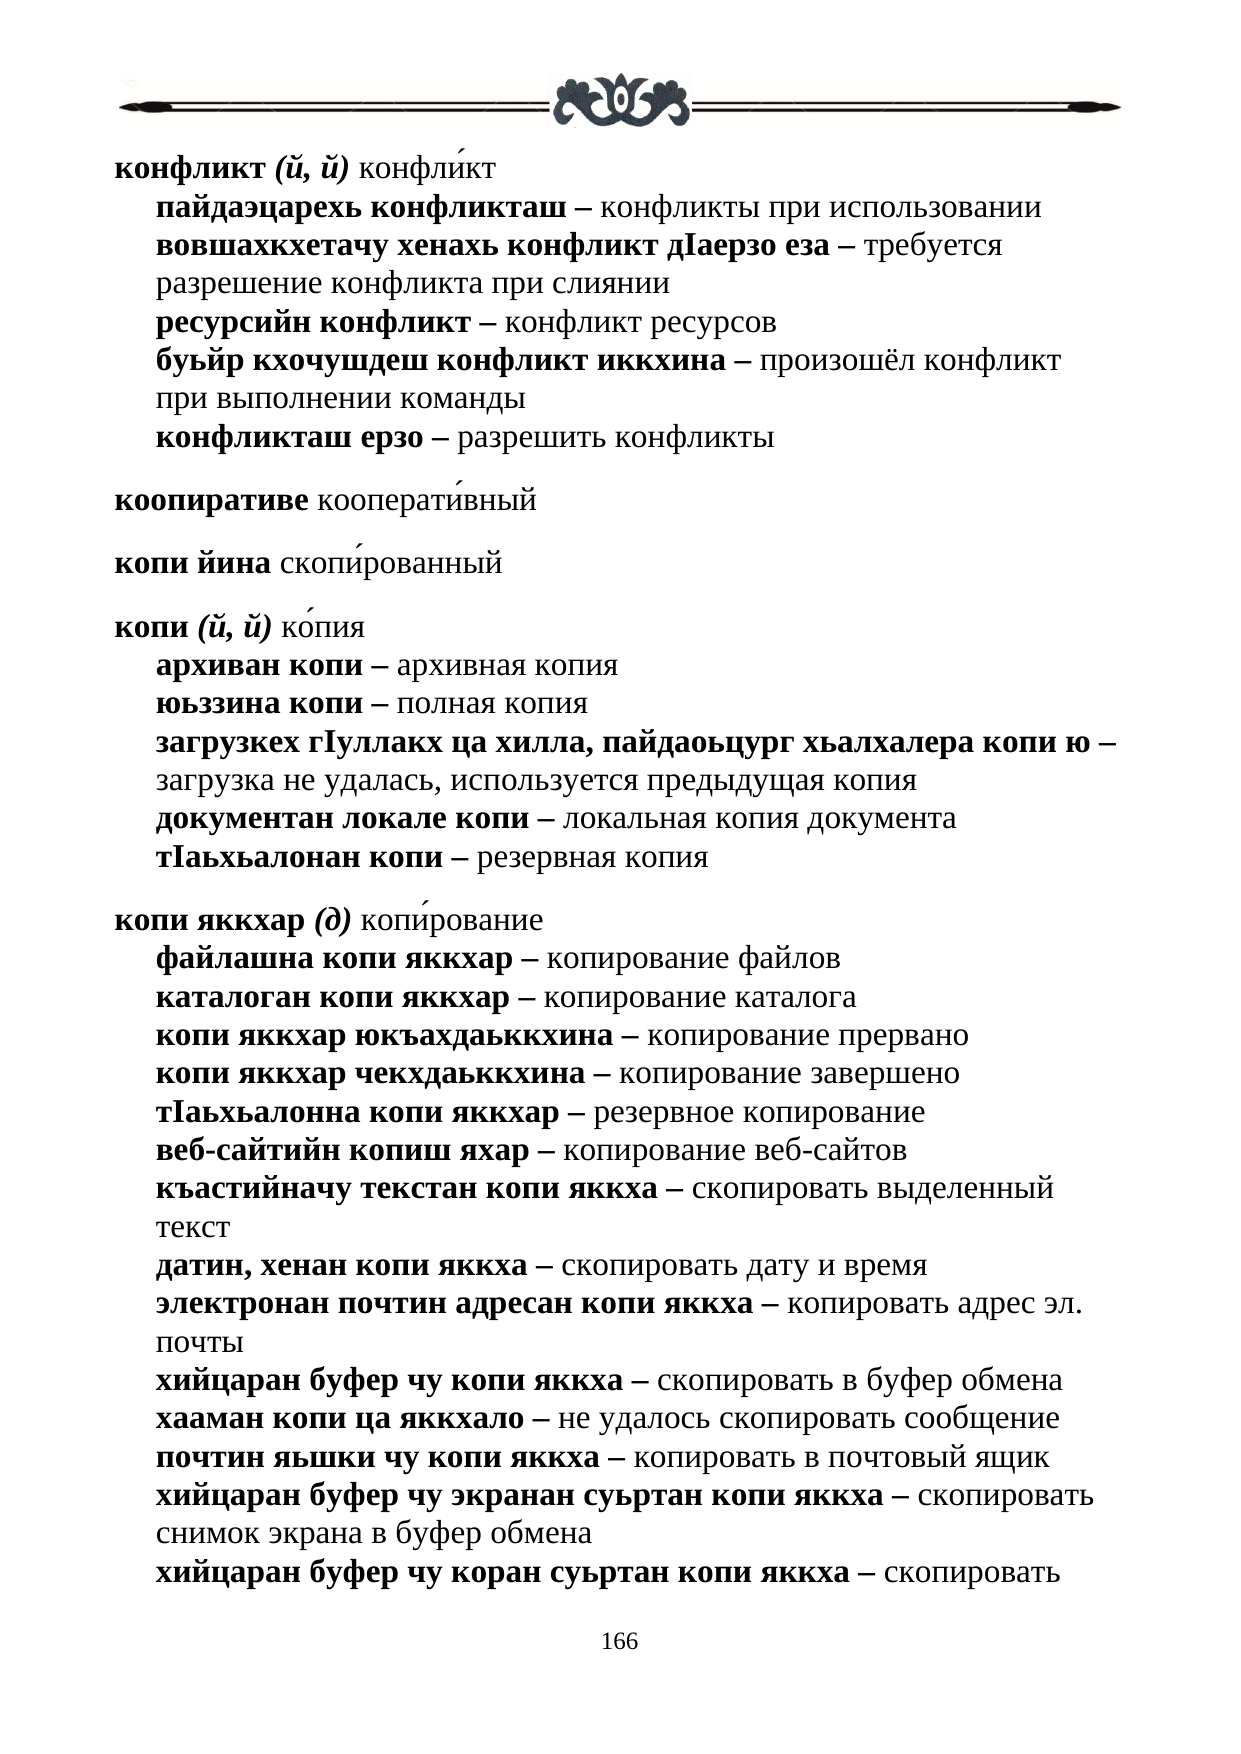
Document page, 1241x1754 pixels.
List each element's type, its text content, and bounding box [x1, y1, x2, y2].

text копи яккхар (д) копи́рование файлашна копи яккхар – копирование файлов каталоган копи яккхар – копирование каталога копи яккхар юкъахдаьккхина – копирование прервано копи яккхар чекхдаьккхина – копирование завершено тIаьхьалонна копи яккхар – резервное копирование веб-сайтийн копиш яхар – копирование веб-сайтов къастийначу текстан копи яккха – скопировать выделенный текст датин, хенан копи яккха – скопировать дату и время электронан почтин адресан копи яккха – копировать адрес эл. почты хийцаран буфер чу копи яккха – скопировать в буфер обмена хааман копи ца яккхало – не удалось скопировать сообщение почтин яьшки чу копи яккха – копировать в почтовый ящик хийцаран буфер чу экранан суьртан копи яккха – скопировать снимок экрана в буфер обмена хийцаран буфер чу коран суьртан копи яккха – скопировать [114, 899, 1122, 1589]
text коопиративе кооперати́вный [114, 479, 1122, 518]
text копи (й, й) ко́пия архиван копи – архивная копия юьззина копи – полная копия загрузкех гIуллакх ца хилла, пайдаоьцург хьалхалера копи ю – загрузка не удалась, используется предыдущая копия документан локале копи – локальная копия документа тIаьхьалонан копи – резервная копия [114, 606, 1122, 874]
text конфликт (й, й) конфли́кт пайдаэцарехь конфликташ – конфликты при использовании вовшахкхетачу хенахь конфликт дIаерзо еза – требуется разрешение конфликта при слиянии ресурсийн конфликт – конфликт ресурсов буьйр кхочушдеш конфликт иккхина – произошёл конфликт при выполнении команды конфликташ ерзо – разрешить конфликты [114, 148, 1122, 454]
text копи йина скопи́рованный [114, 543, 1122, 581]
